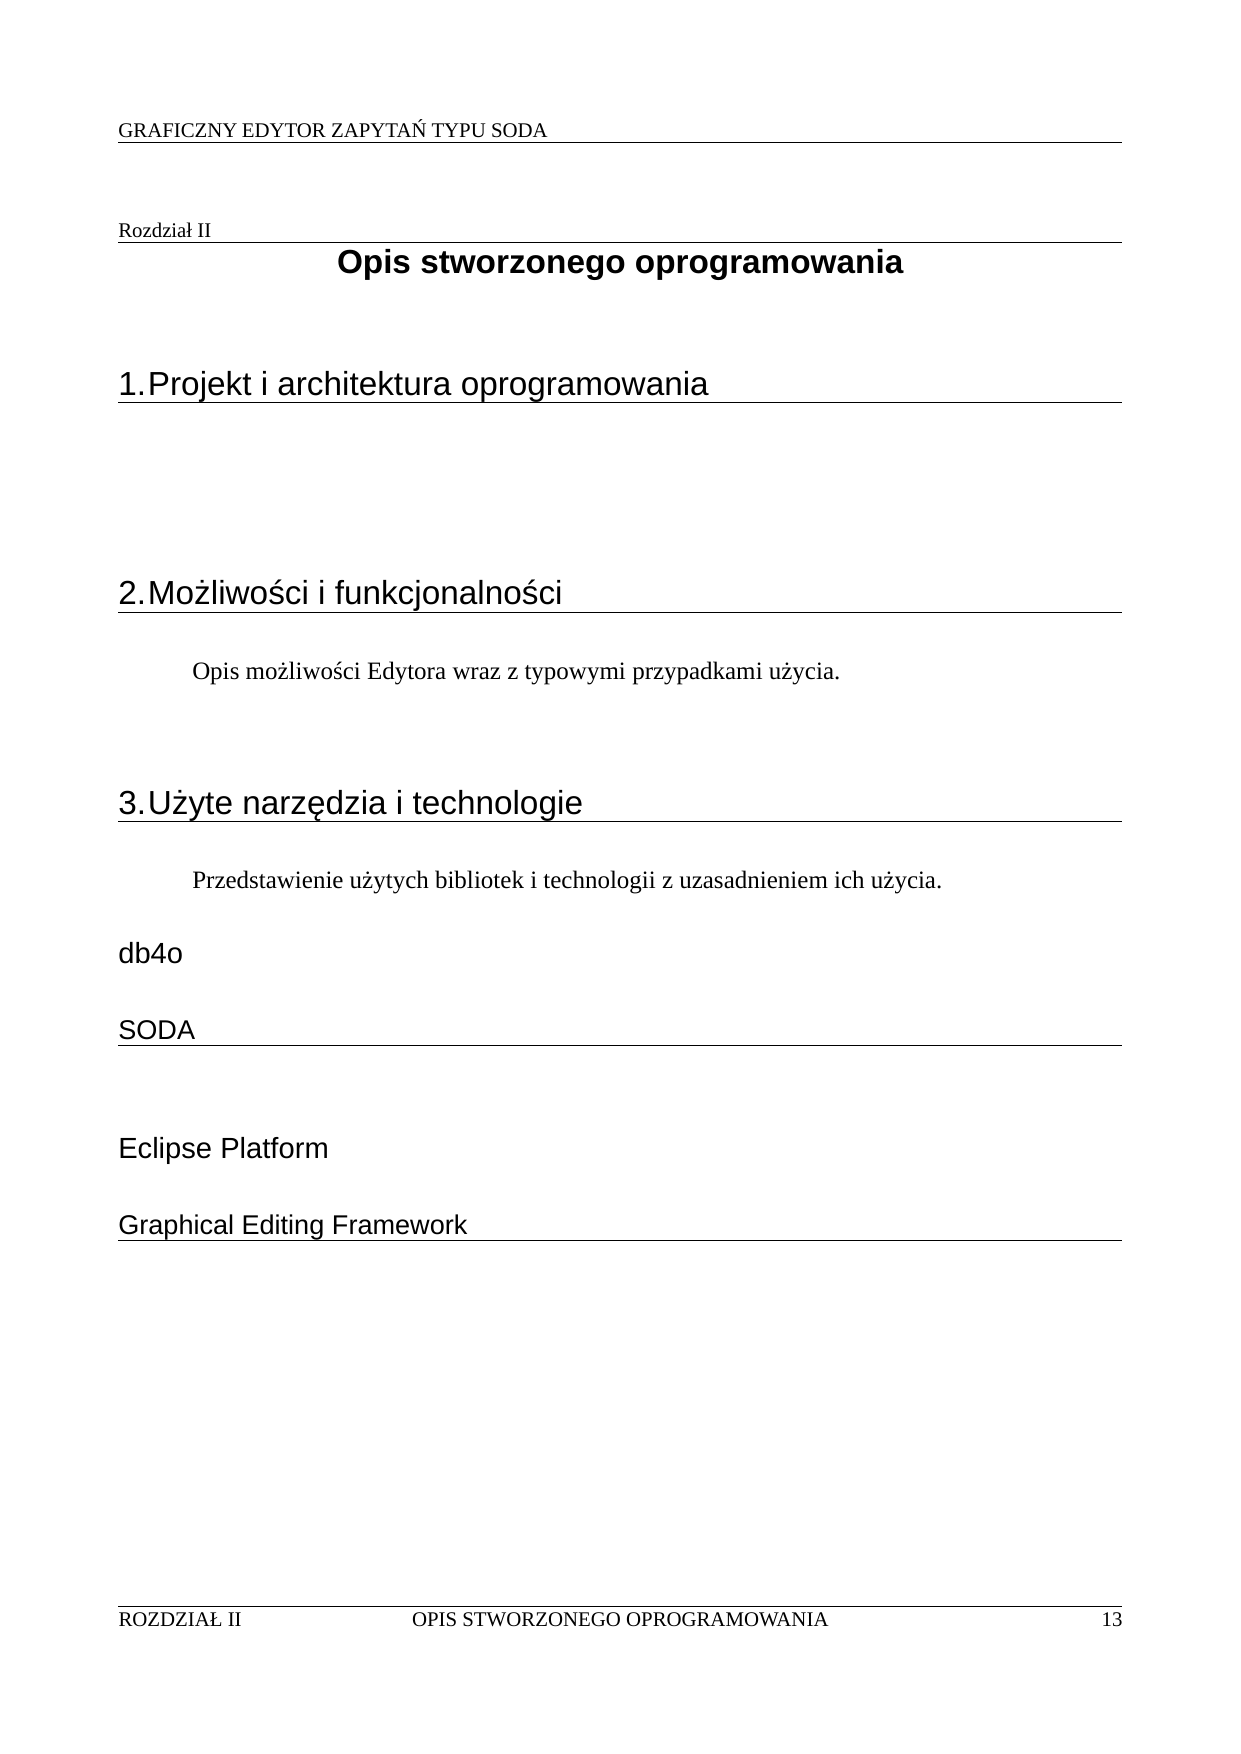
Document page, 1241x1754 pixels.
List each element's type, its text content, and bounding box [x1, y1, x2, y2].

subtitle Graphical Editing Framework [118, 1209, 1122, 1240]
subtitle SODA [118, 1014, 1122, 1045]
subtitle Eclipse Platform [118, 1131, 1122, 1164]
subtitle db4o [118, 936, 1122, 970]
subtitle Projekt i architektura oprogramowania [118, 364, 1122, 402]
text Opis stworzonego oprogramowania [118, 243, 1122, 281]
subtitle Rozdział II [118, 218, 1122, 242]
subtitle Możliwości i funkcjonalności [118, 573, 1122, 612]
text Przedstawienie użytych bibliotek i technologii z uzasadnieniem ich użycia. [118, 866, 1122, 894]
subtitle Użyte narzędzia i technologie [118, 783, 1122, 821]
text Opis możliwości Edytora wraz z typowymi przypadkami użycia. [118, 656, 1122, 685]
